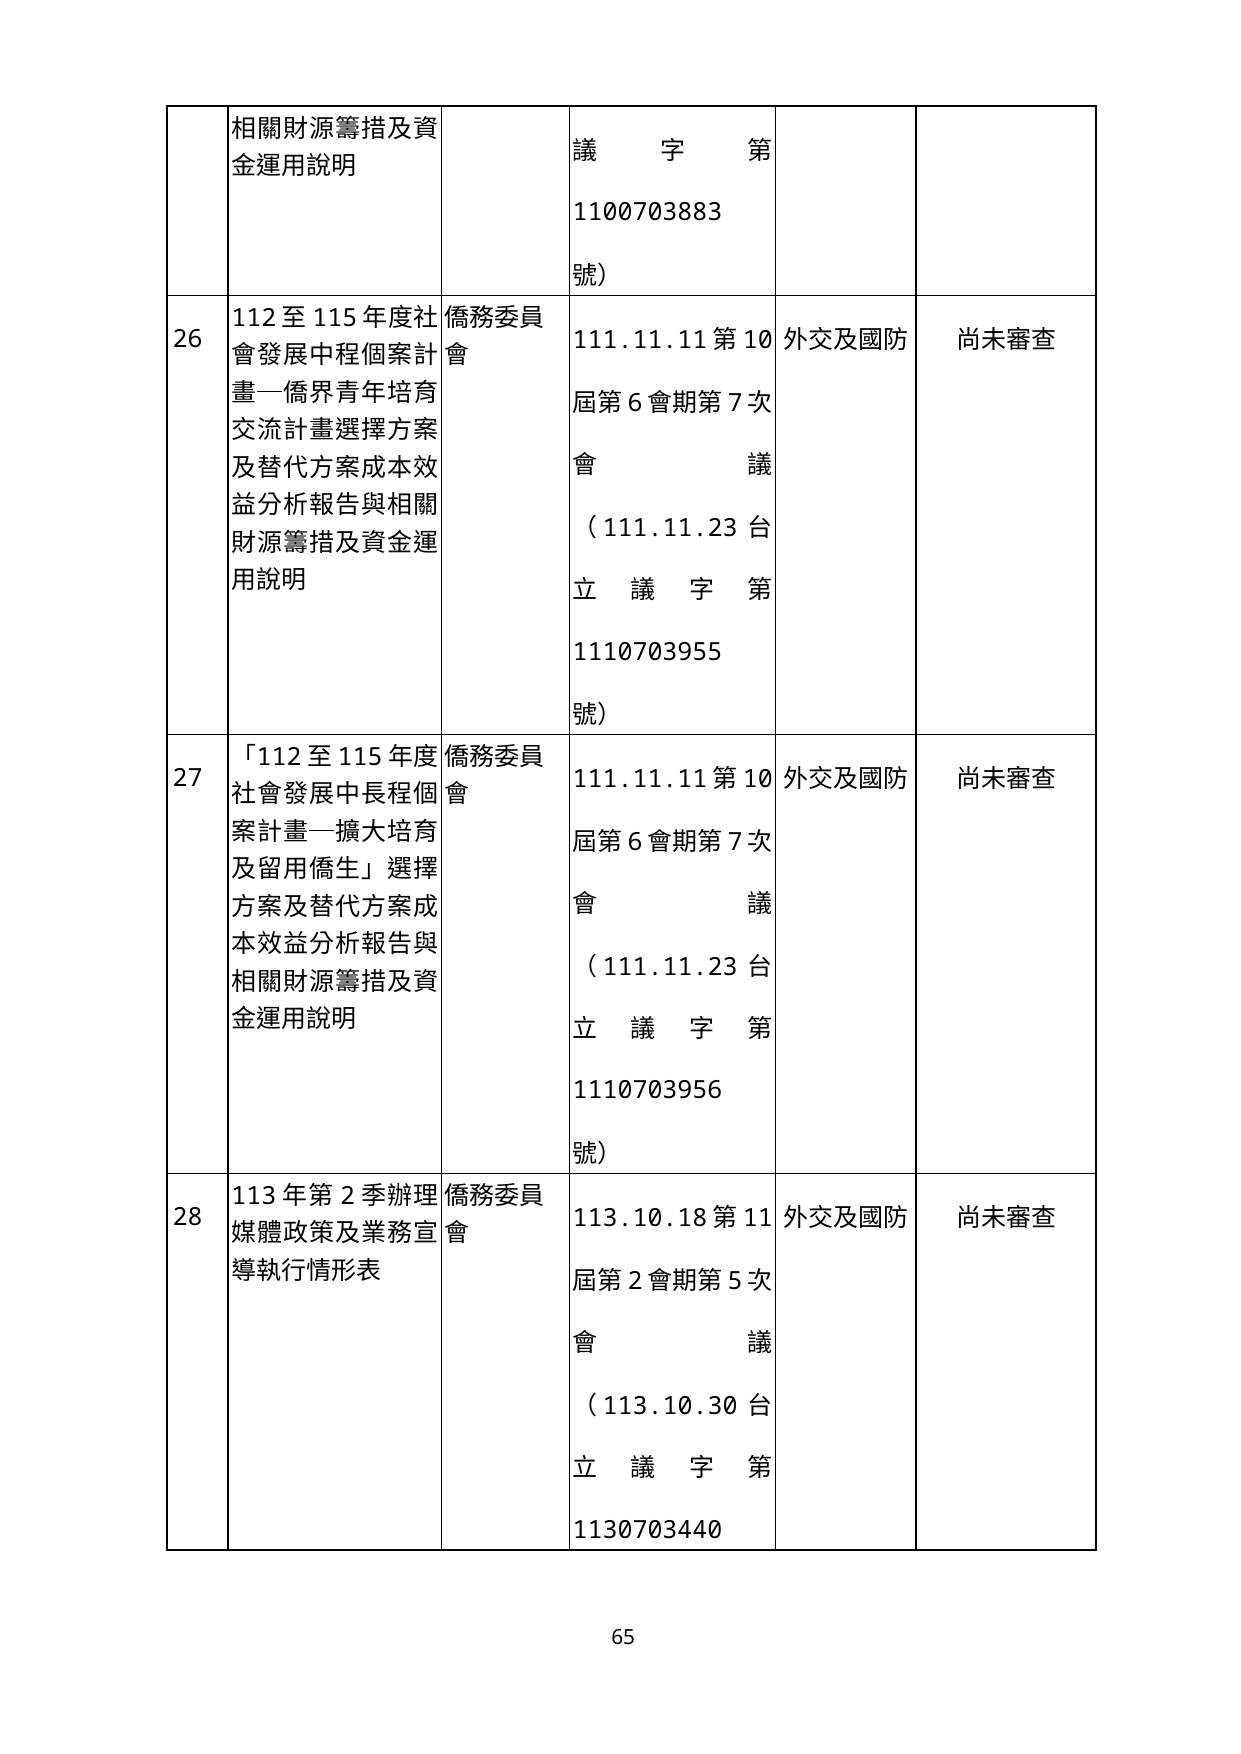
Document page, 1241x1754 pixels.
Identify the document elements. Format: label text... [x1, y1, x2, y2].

table_cell [168, 107, 227, 294]
table_cell 111.11.11第10屆第6會期第7次會議（111.11.23台立議字第1110703956號） [570, 735, 775, 1173]
table_cell [168, 735, 227, 1173]
table_cell [168, 1174, 227, 1549]
table_cell 外交及國防 [776, 296, 915, 733]
table_cell 112至115年度社會發展中程個案計畫─僑界青年培育交流計畫選擇方案及替代方案成本效益分析報告與相關財源籌措及資金運用說明 [229, 296, 441, 733]
table_cell 外交及國防 [776, 1174, 915, 1549]
table_cell 尚未審查 [917, 735, 1095, 1173]
table_cell [442, 107, 569, 294]
table_cell 僑務委員會 [442, 296, 569, 733]
table_cell 外交及國防 [776, 735, 915, 1173]
table_cell [776, 107, 915, 294]
table_cell 尚未審查 [917, 296, 1095, 733]
table_cell 113年第2季辦理媒體政策及業務宣導執行情形表 [229, 1174, 441, 1549]
table_cell 相關財源籌措及資金運用說明 [229, 107, 441, 294]
table_cell 111.11.11第10屆第6會期第7次會議（111.11.23台立議字第1110703955號） [570, 296, 775, 733]
table_cell 「112至115年度社會發展中長程個案計畫─擴大培育及留用僑生」選擇方案及替代方案成本效益分析報告與相關財源籌措及資金運用說明 [229, 735, 441, 1173]
table_cell 議字第1100703883號） [570, 107, 775, 294]
table_cell [168, 296, 227, 733]
table_cell 僑務委員會 [442, 1174, 569, 1549]
table_cell 尚未審查 [917, 1174, 1095, 1549]
table_cell 僑務委員會 [442, 735, 569, 1173]
table_cell [917, 107, 1095, 294]
table_cell 113.10.18第11屆第2會期第5次會議（113.10.30台立議字第1130703440 [570, 1174, 775, 1549]
